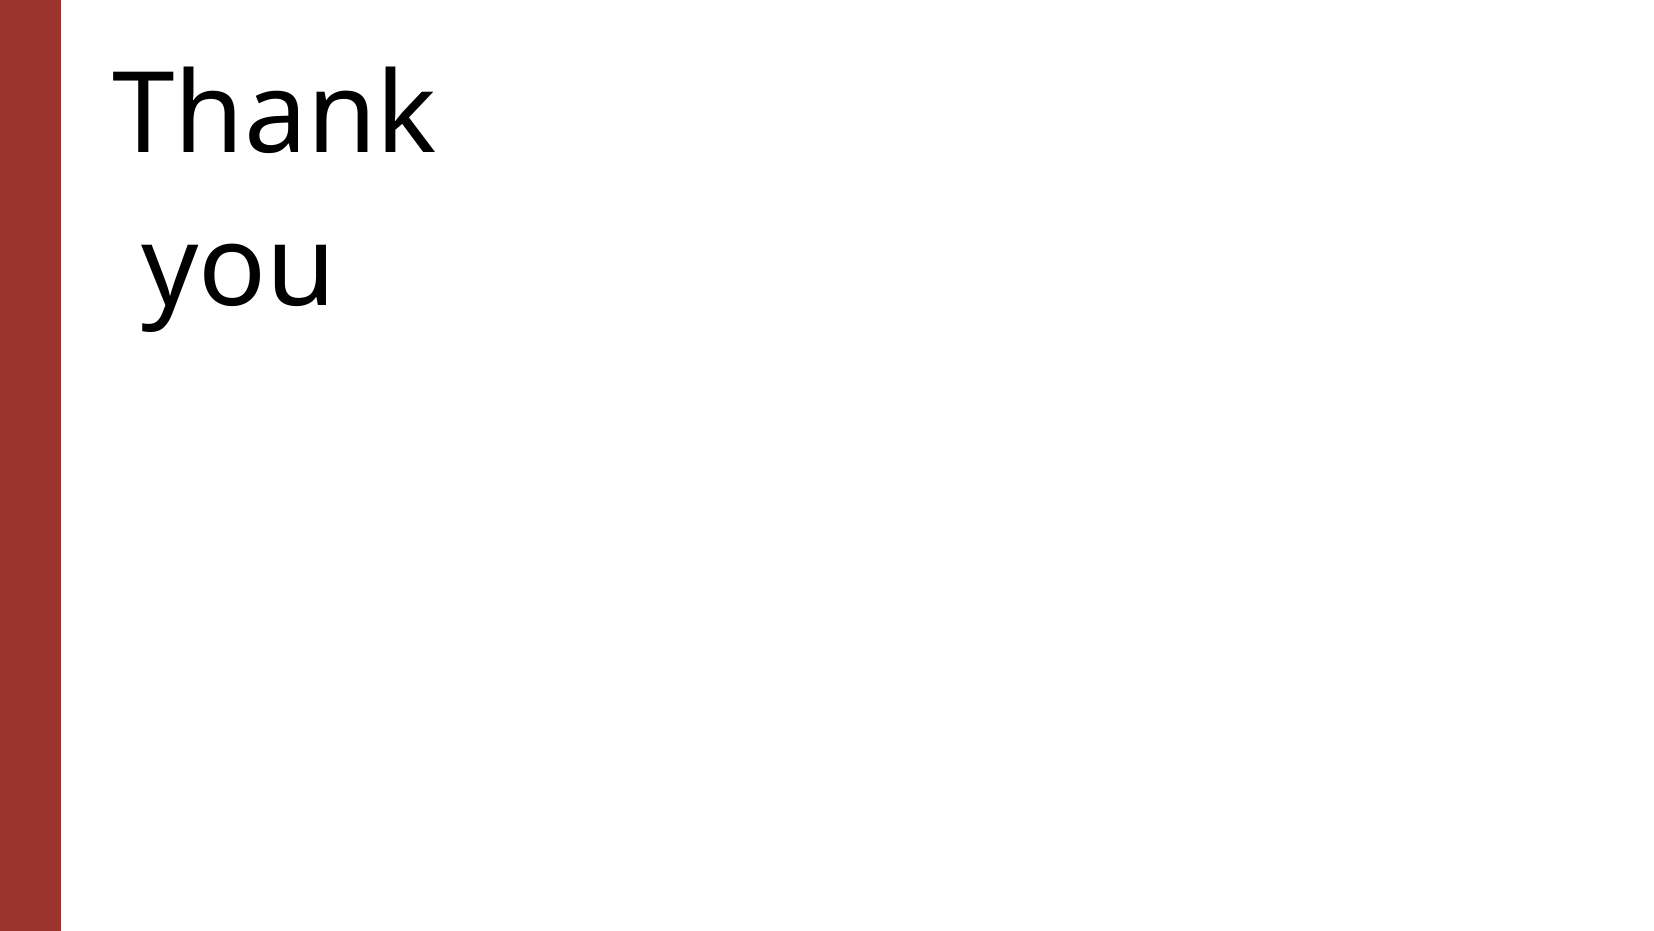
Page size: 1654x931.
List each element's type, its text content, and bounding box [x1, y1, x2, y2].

title Thank you [112, 59, 474, 312]
text_box [0, 0, 61, 931]
